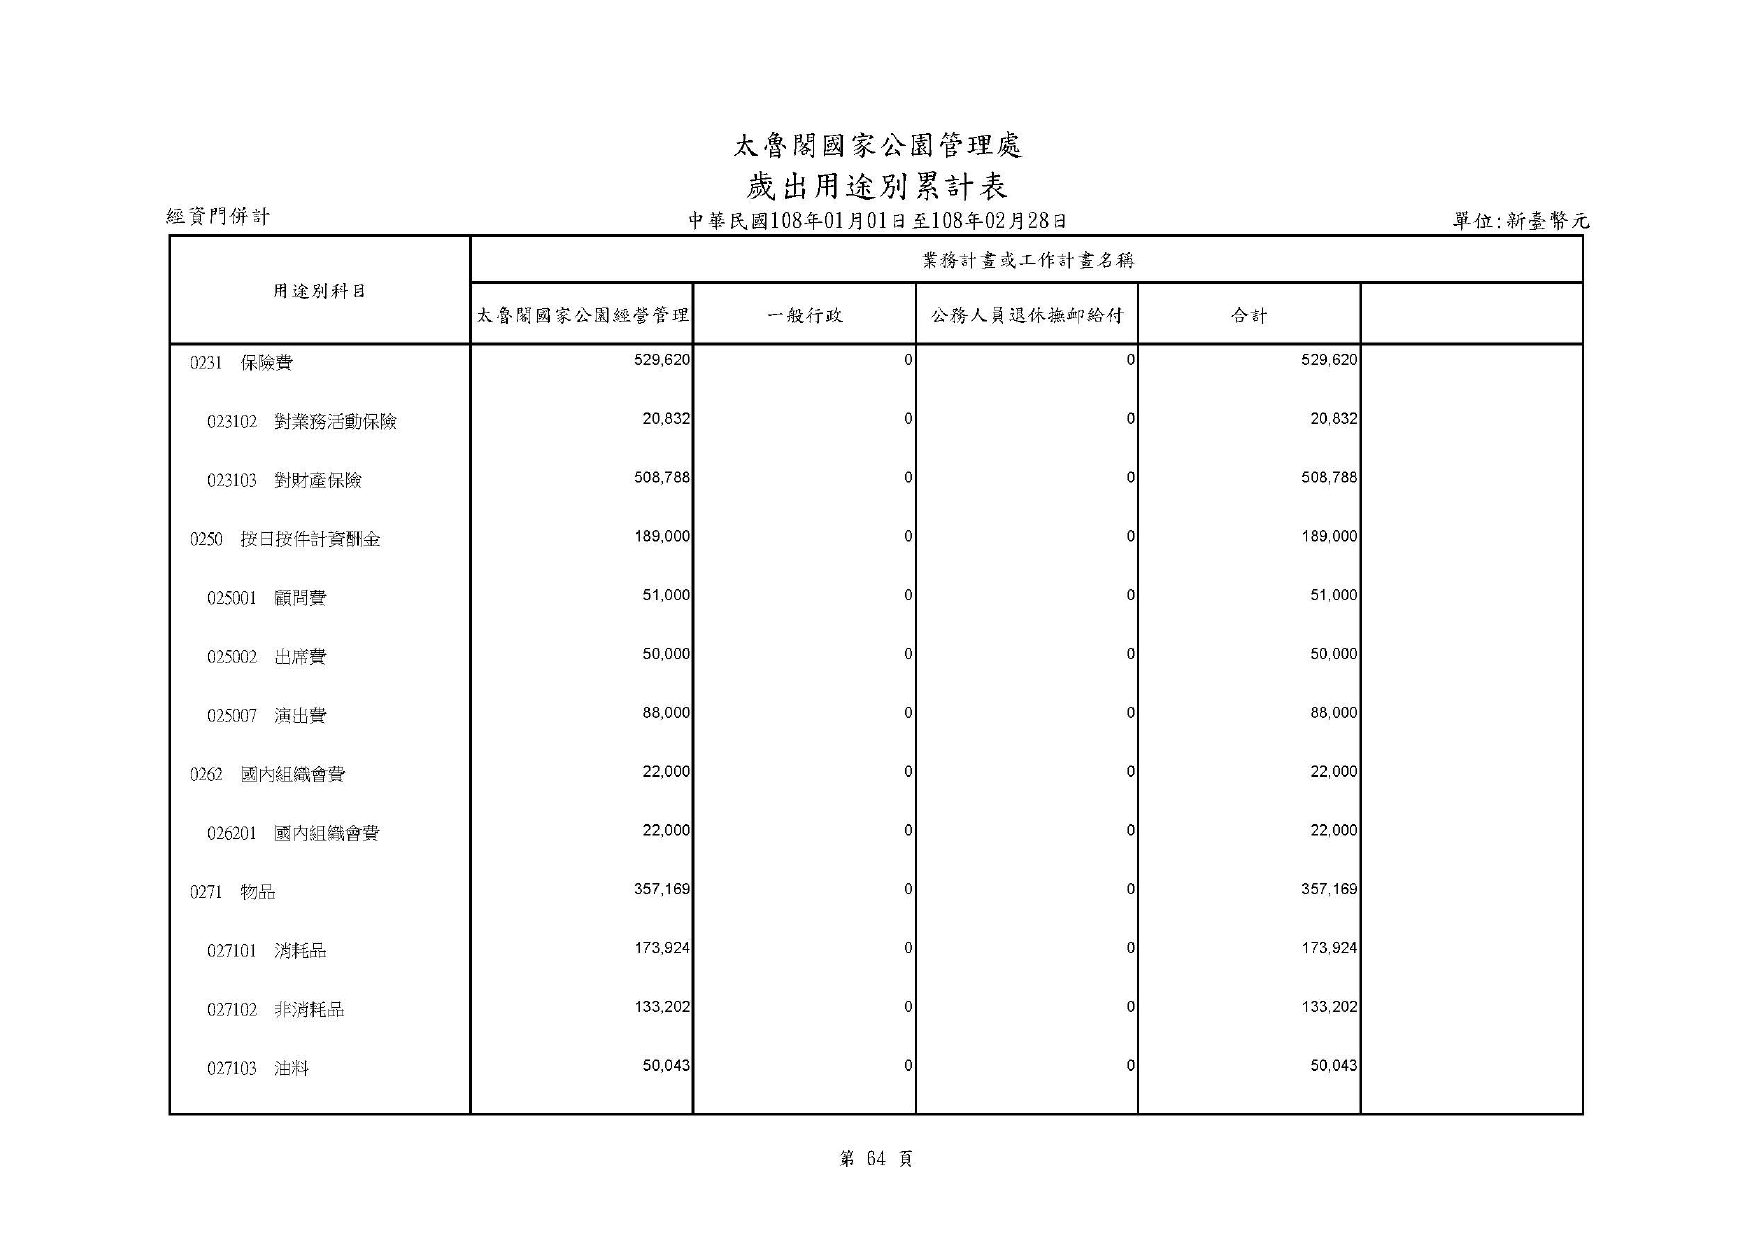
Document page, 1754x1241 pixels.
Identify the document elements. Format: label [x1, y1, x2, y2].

picture [59, 59, 1695, 1216]
